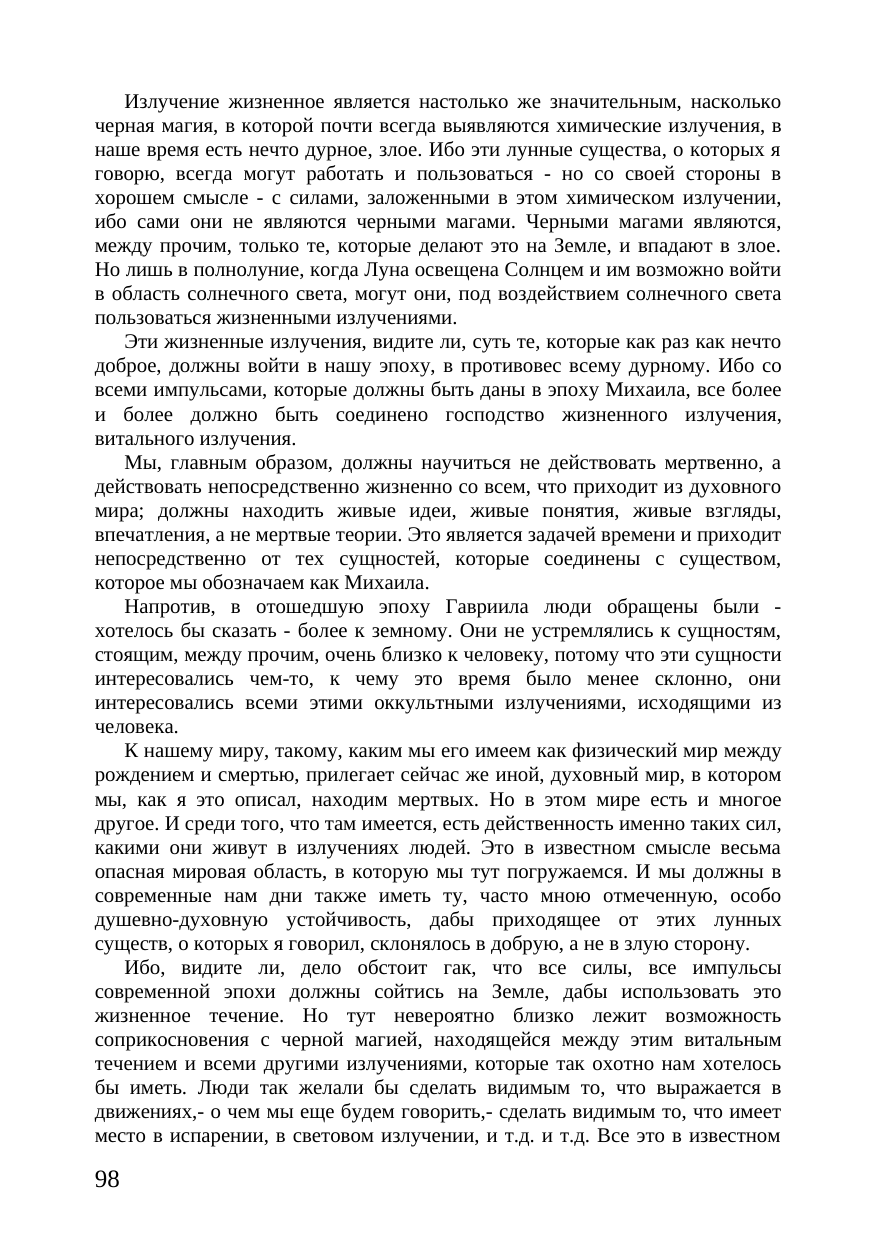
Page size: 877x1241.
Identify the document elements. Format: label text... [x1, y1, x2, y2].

text Ибо, видите ли, дело обстоит гак, что все силы, все импульсы современной эпохи должны сойтись на Земле, дабы использовать это жизненное течение. Но тут невероятно близко лежит возможность соприкосновения с черной магией, находящейся между этим витальным течением и всеми другими излучениями, которые так охотно нам хотелось бы иметь. Люди так желали бы сделать видимым то, что выражается в движениях,- о чем мы еще будем говорить,- сделать видимым то, что имеет место в испарении, в световом излучении, и т.д. и т.д. Все это в известном [94, 955, 782, 1147]
text Напротив, в отошедшую эпоху Гавриила люди обращены были - хотелось бы сказать - более к земному. Они не устремлялись к сущностям, стоящим, между прочим, очень близко к человеку, потому что эти сущности интересовались чем-то, к чему это время было менее склонно, они интересовались всеми этими оккультными излучениями, исходящими из человека. [94, 594, 782, 738]
text Мы, главным образом, должны научиться не действовать мертвенно, а действовать непосредственно жизненно со всем, что приходит из духовного мира; должны находить живые идеи, живые понятия, живые взгляды, впечатления, а не мертвые теории. Это является задачей времени и приходит непосредственно от тех сущностей, которые соединены с существом, которое мы обозначаем как Михаила. [94, 449, 782, 594]
text Эти жизненные излучения, видите ли, суть те, которые как раз как нечто доброе, должны войти в нашу эпоху, в противовес всему дурному. Ибо со всеми импульсами, которые должны быть даны в эпоху Михаила, все более и более должно быть соединено господство жизненного излучения, витального излучения. [94, 329, 782, 449]
text Излучение жизненное является настолько же значительным, насколько черная магия, в которой почти всегда выявляются химические излучения, в наше время есть нечто дурное, злое. Ибо эти лунные существа, о которых я говорю, всегда могут работать и пользоваться - но со своей стороны в хорошем смысле - с силами, заложенными в этом химическом излучении, ибо сами они не являются черными магами. Черными магами являются, между прочим, только те, которые делают это на Земле, и впадают в злое. Но лишь в полнолуние, когда Луна освещена Солнцем и им возможно войти в область солнечного света, могут они, под воздействием солнечного света пользоваться жизненными излучениями. [94, 89, 782, 329]
text К нашему миру, такому, каким мы его имеем как физический мир между рождением и смертью, прилегает сейчас же иной, духовный мир, в котором мы, как я это описал, находим мертвых. Но в этом мире есть и многое другое. И среди того, что там имеется, есть действенность именно таких сил, какими они живут в излучениях людей. Это в известном смысле весьма опасная мировая область, в которую мы тут погружаемся. И мы должны в современные нам дни также иметь ту, часто мною отмеченную, особо душевно-духовную устойчивость, дабы приходящее от этих лунных существ, о которых я говорил, склонялось в добрую, а не в злую сторону. [94, 738, 782, 955]
